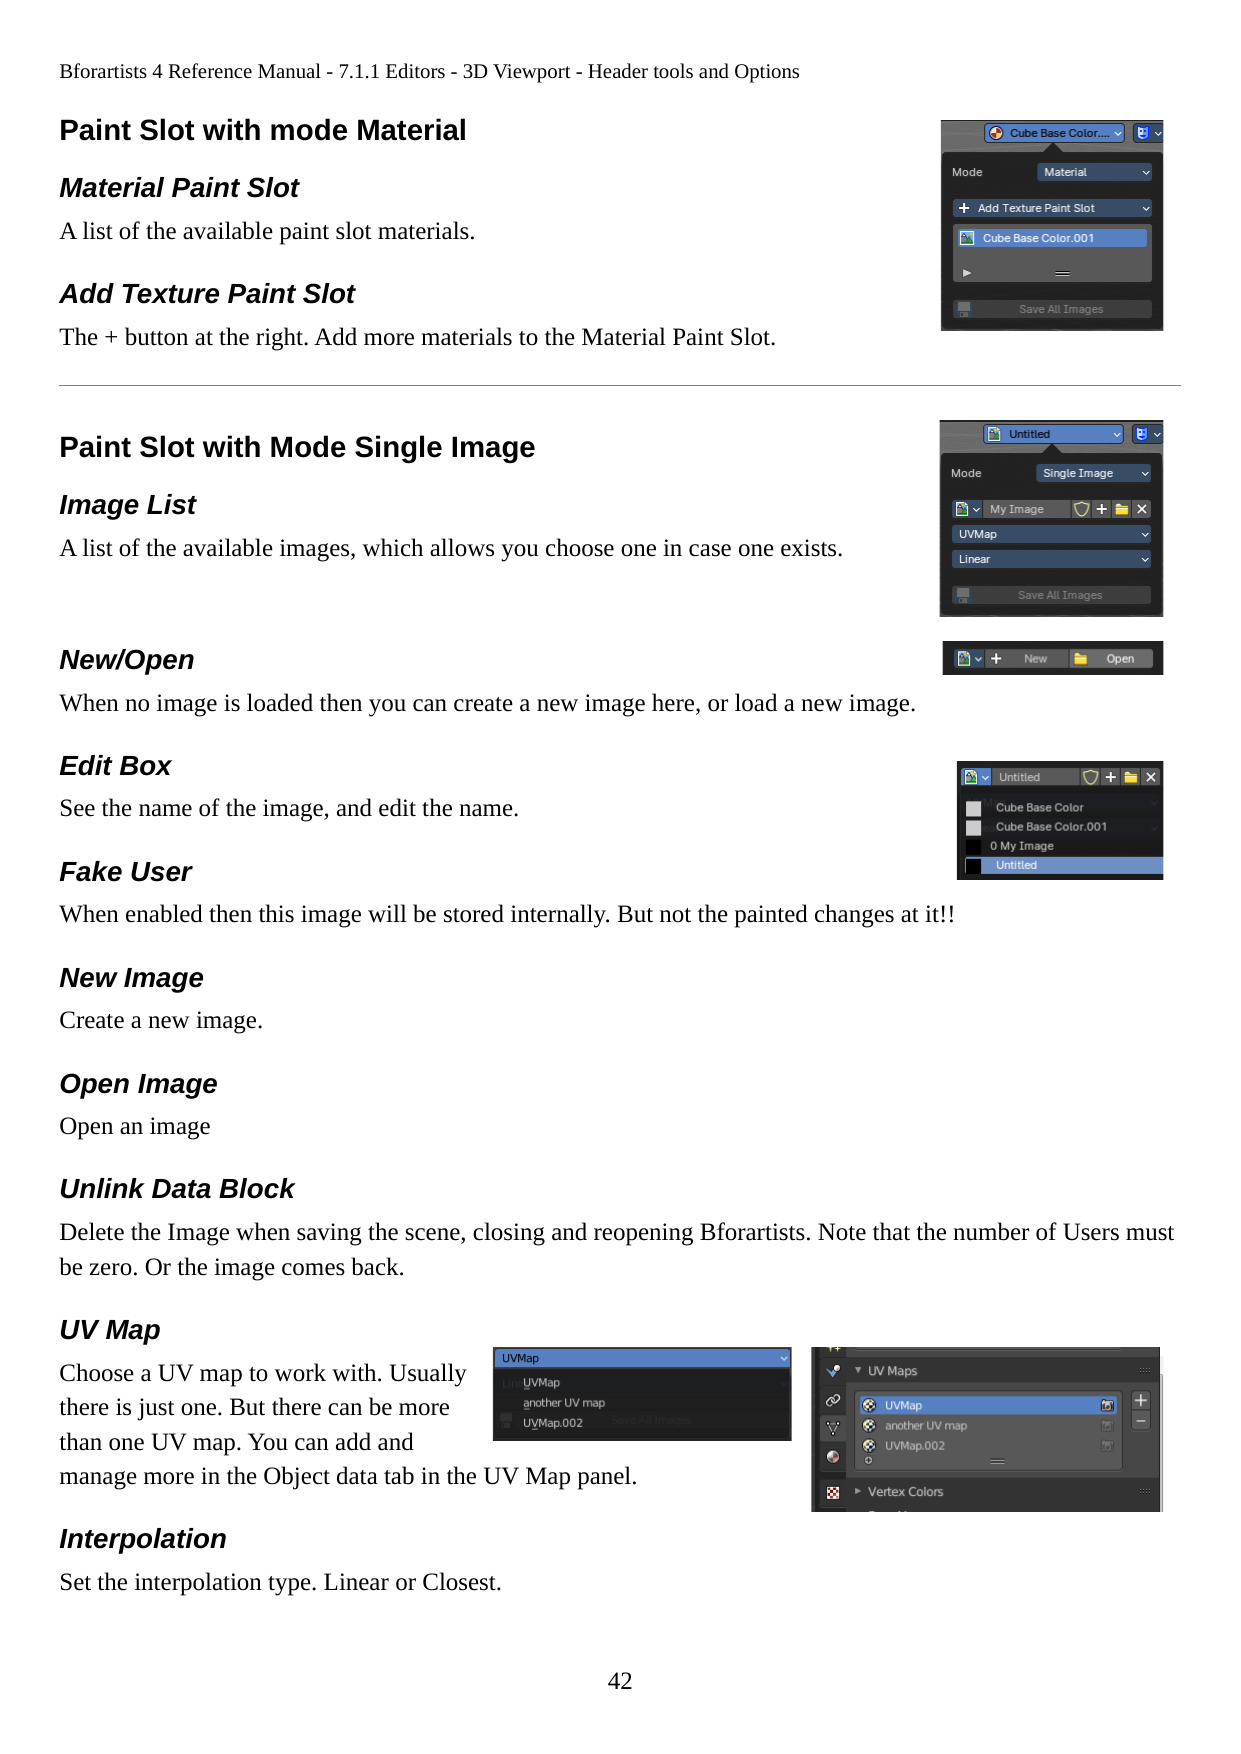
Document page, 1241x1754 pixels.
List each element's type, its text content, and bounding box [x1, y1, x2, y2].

subtitle New/Open [59, 643, 942, 675]
subtitle Unlink Data Block [59, 1173, 1181, 1205]
picture [939, 420, 1164, 617]
subtitle Edit Box [59, 749, 1181, 781]
subtitle Image List [59, 488, 939, 520]
text The + button at the right. Add more materials to the Material Paint Slot. [59, 322, 1181, 350]
text Create a new image. [59, 1005, 1181, 1034]
subtitle Material Paint Slot [59, 171, 940, 203]
subtitle [1164, 488, 1181, 520]
subtitle [1164, 171, 1181, 203]
picture [942, 641, 1164, 675]
text Set the interpolation type. Linear or Closest. [59, 1567, 1181, 1596]
subtitle Interpolation [59, 1523, 1181, 1554]
text A list of the available paint slot materials. [59, 216, 940, 244]
text Open an image [59, 1111, 1181, 1140]
subtitle Open Image [59, 1067, 1181, 1099]
text When enabled then this image will be stored internally. But not the painted changes at it!! [59, 899, 1181, 928]
text A list of the available images, which allows you choose one in case one exists. [59, 533, 939, 561]
text See the name of the image, and edit the name. [59, 793, 956, 822]
text Choose a UV map to work with. Usually there is just one. But there can be more than one UV map. You can add and manage more in the Object data tab in the UV Map panel. [59, 1358, 811, 1490]
picture [940, 120, 1164, 331]
subtitle UV Map [59, 1313, 1181, 1345]
picture [811, 1347, 1164, 1512]
subtitle Paint Slot with mode Material [59, 113, 1181, 146]
subtitle [1164, 643, 1181, 675]
subtitle Fake User [59, 855, 1181, 887]
picture [492, 1347, 792, 1441]
subtitle [1164, 277, 1181, 309]
text Delete the Image when saving the scene, closing and reopening Bforartists. Note that the number of Users must be zero. Or the image comes back. [59, 1217, 1181, 1281]
subtitle Add Texture Paint Slot [59, 277, 940, 309]
picture [956, 761, 1164, 880]
subtitle New Image [59, 961, 1181, 993]
subtitle Paint Slot with Mode Single Image [59, 429, 939, 463]
text When no image is loaded then you can create a new image here, or load a new image. [59, 688, 1181, 716]
